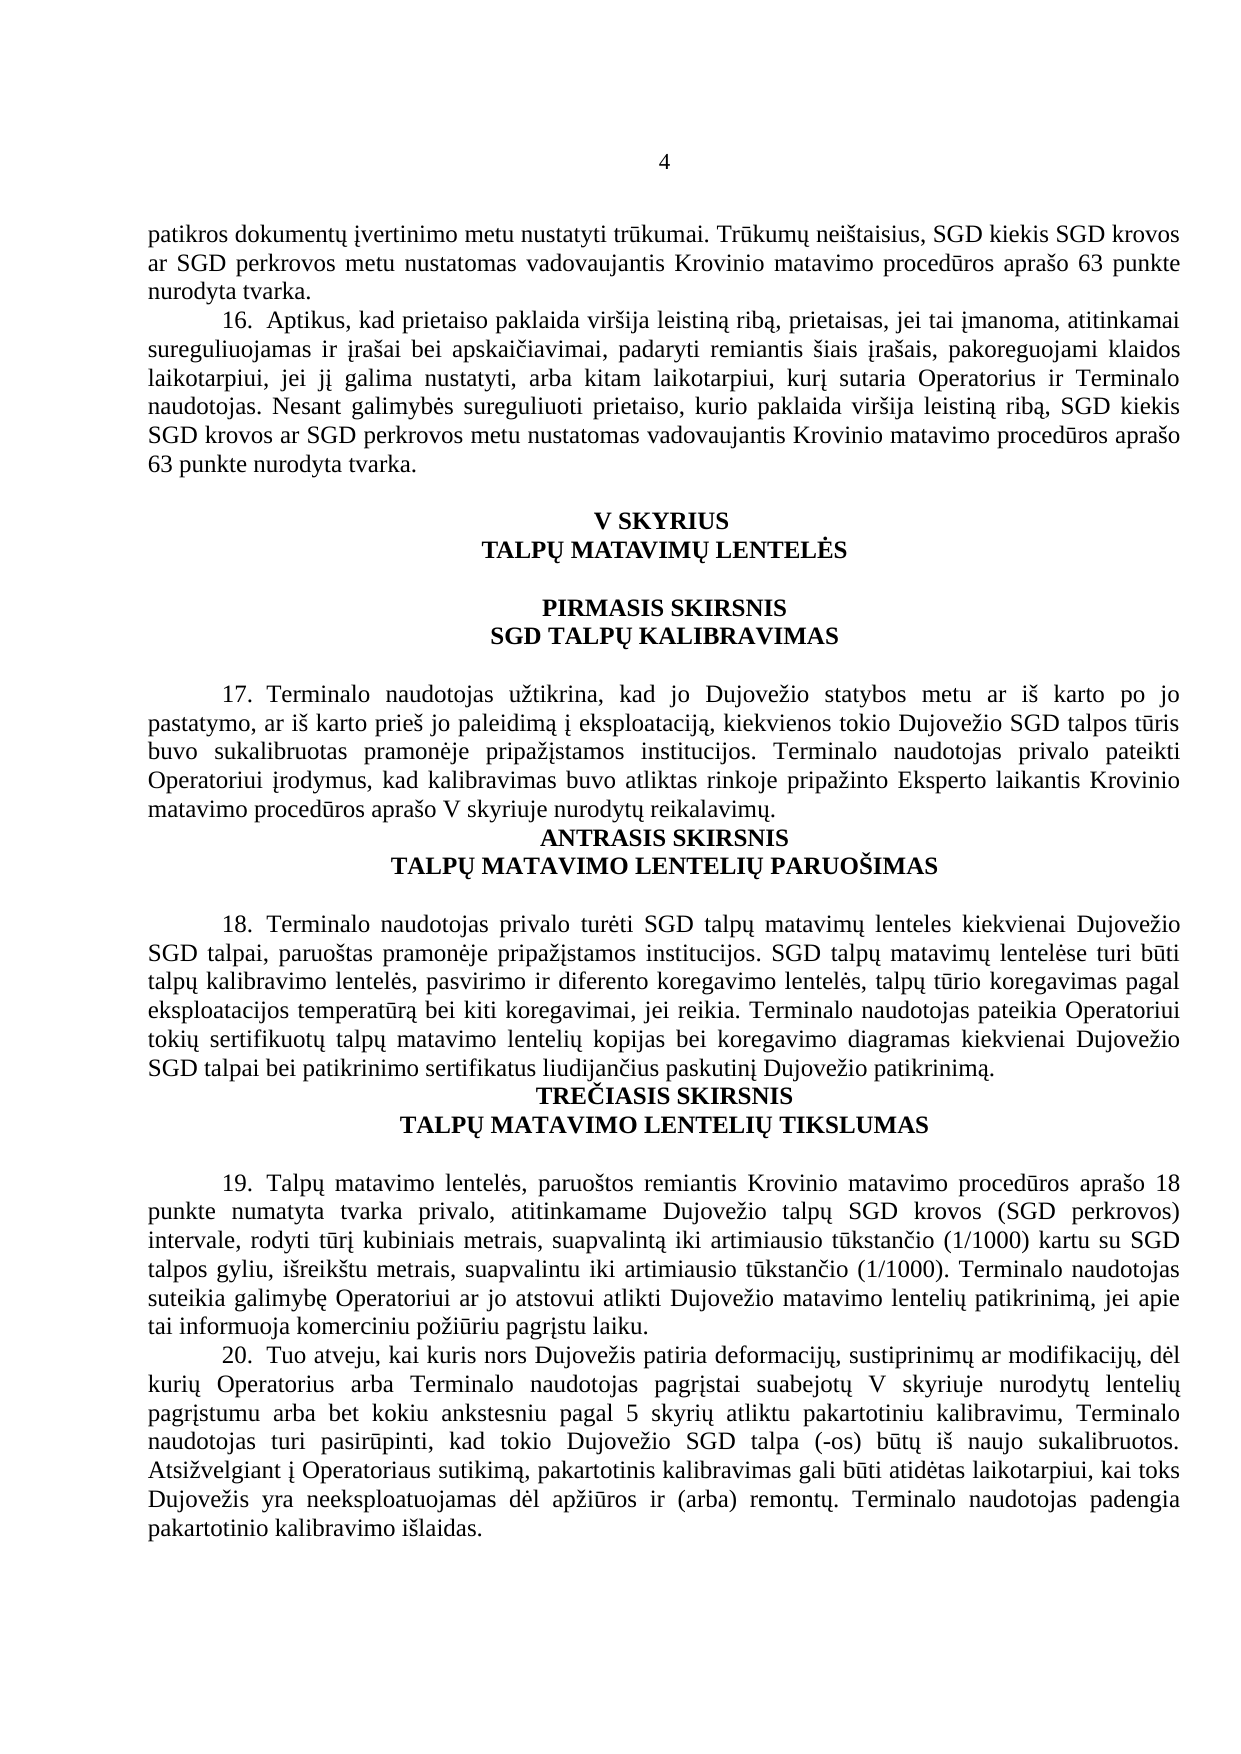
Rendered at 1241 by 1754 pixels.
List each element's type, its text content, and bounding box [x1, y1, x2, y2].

text TREČIASIS SKIRSNIS TALPŲ MATAVIMO LENTELIŲ TIKSLUMAS [148, 1081, 1181, 1139]
text PIRMASIS SKIRSNIS SGD TALPŲ KALIBRAVIMAS [148, 593, 1181, 650]
text 16. Aptikus, kad prietaiso paklaida viršija leistiną ribą, prietaisas, jei tai įmanoma, atitinkamai sureguliuojamas ir įrašai bei apskaičiavimai, padaryti remiantis šiais įrašais, pakoreguojami klaidos laikotarpiui, jei jį galima nustatyti, arba kitam laikotarpiui, kurį sutaria Operatorius ir Terminalo naudotojas. Nesant galimybės sureguliuoti prietaiso, kurio paklaida viršija leistiną ribą, SGD kiekis SGD krovos ar SGD perkrovos metu nustatomas vadovaujantis Krovinio matavimo procedūros aprašo 63 punkte nurodyta tvarka. [148, 305, 1181, 478]
text 17. Terminalo naudotojas užtikrina, kad jo Dujovežio statybos metu ar iš karto po jo pastatymo, ar iš karto prieš jo paleidimą į eksploataciją, kiekvienos tokio Dujovežio SGD talpos tūris buvo sukalibruotas pramonėje pripažįstamos institucijos. Terminalo naudotojas privalo pateikti Operatoriui įrodymus, kad kalibravimas buvo atliktas rinkoje pripažinto Eksperto laikantis Krovinio matavimo procedūros aprašo V skyriuje nurodytų reikalavimų. [148, 679, 1181, 823]
text patikros dokumentų įvertinimo metu nustatyti trūkumai. Trūkumų neištaisius, SGD kiekis SGD krovos ar SGD perkrovos metu nustatomas vadovaujantis Krovinio matavimo procedūros aprašo 63 punkte nurodyta tvarka. [148, 219, 1181, 305]
text ANTRASIS SKIRSNIS TALPŲ MATAVIMO LENTELIŲ PARUOŠIMAS [148, 823, 1181, 909]
text 18. Terminalo naudotojas privalo turėti SGD talpų matavimų lenteles kiekvienai Dujovežio SGD talpai, paruoštas pramonėje pripažįstamos institucijos. SGD talpų matavimų lentelėse turi būti talpų kalibravimo lentelės, pasvirimo ir diferento koregavimo lentelės, talpų tūrio koregavimas pagal eksploatacijos temperatūrą bei kiti koregavimai, jei reikia. Terminalo naudotojas pateikia Operatoriui tokių sertifikuotų talpų matavimo lentelių kopijas bei koregavimo diagramas kiekvienai Dujovežio SGD talpai bei patikrinimo sertifikatus liudijančius paskutinį Dujovežio patikrinimą. [148, 909, 1181, 1081]
text 19. Talpų matavimo lentelės, paruoštos remiantis Krovinio matavimo procedūros aprašo 18 punkte numatyta tvarka privalo, atitinkamame Dujovežio talpų SGD krovos (SGD perkrovos) intervale, rodyti tūrį kubiniais metrais, suapvalintą iki artimiausio tūkstančio (1/1000) kartu su SGD talpos gyliu, išreikštu metrais, suapvalintu iki artimiausio tūkstančio (1/1000). Terminalo naudotojas suteikia galimybę Operatoriui ar jo atstovui atlikti Dujovežio matavimo lentelių patikrinimą, jei apie tai informuoja komerciniu požiūriu pagrįstu laiku. [148, 1168, 1181, 1340]
text 20. Tuo atveju, kai kuris nors Dujovežis patiria deformacijų, sustiprinimų ar modifikacijų, dėl kurių Operatorius arba Terminalo naudotojas pagrįstai suabejotų V skyriuje nurodytų lentelių pagrįstumu arba bet kokiu ankstesniu pagal 5 skyrių atliktu pakartotiniu kalibravimu, Terminalo naudotojas turi pasirūpinti, kad tokio Dujovežio SGD talpa (-os) būtų iš naujo sukalibruotos. Atsižvelgiant į Operatoriaus sutikimą, pakartotinis kalibravimas gali būti atidėtas laikotarpiui, kai toks Dujovežis yra neeksploatuojamas dėl apžiūros ir (arba) remontų. Terminalo naudotojas padengia pakartotinio kalibravimo išlaidas. [148, 1340, 1181, 1541]
text V SKYRIUS TALPŲ MATAVIMŲ LENTELĖS [148, 506, 1181, 564]
